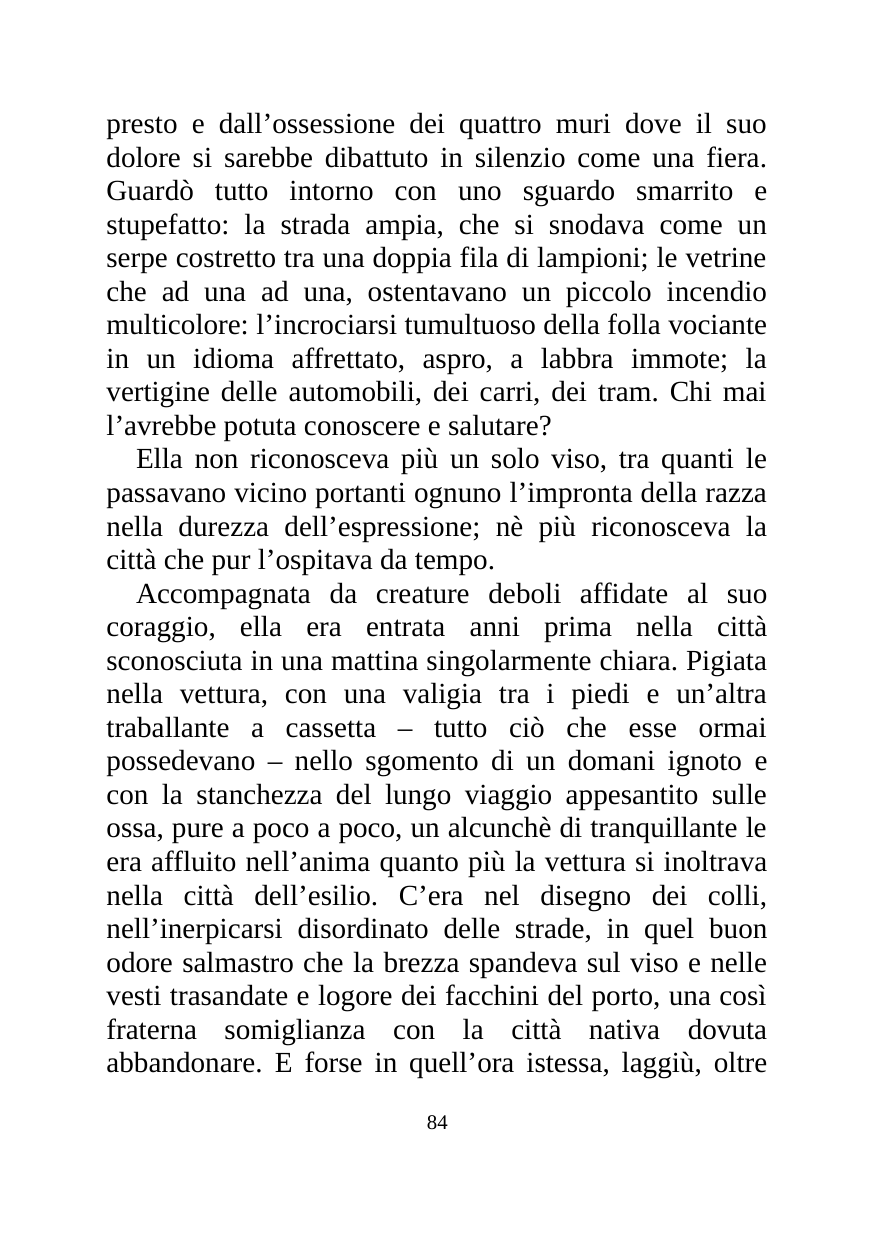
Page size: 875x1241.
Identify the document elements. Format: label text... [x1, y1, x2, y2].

text Accompagnata da creature deboli affidate al suo coraggio, ella era entrata anni prima nella città sconosciuta in una mattina singolarmente chiara. Pigiata nella vettura, con una valigia tra i piedi e un’altra traballante a cassetta – tutto ciò che esse ormai possedevano – nello sgomento di un domani ignoto e con la stanchezza del lungo viaggio appesantito sulle ossa, pure a poco a poco, un alcunchè di tranquillante le era affluito nell’anima quanto più la vettura si inoltrava nella città dell’esilio. C’era nel disegno dei colli, nell’inerpicarsi disordinato delle strade, in quel buon odore salmastro che la brezza spandeva sul viso e nelle vesti trasandate e logore dei facchini del porto, una così fraterna somiglianza con la città nativa dovuta abbandonare. E forse in quell’ora istessa, laggiù, oltre [106, 576, 768, 1079]
text Ella non riconosceva più un solo viso, tra quanti le passavano vicino portanti ognuno l’impronta della razza nella durezza dell’espressione; nè più riconosceva la città che pur l’ospitava da tempo. [106, 442, 768, 576]
text presto e dall’ossessione dei quattro muri dove il suo dolore si sarebbe dibattuto in silenzio come una fiera. Guardò tutto intorno con uno sguardo smarrito e stupefatto: la strada ampia, che si snodava come un serpe costretto tra una doppia fila di lampioni; le vetrine che ad una ad una, ostentavano un piccolo incendio multicolore: l’incrociarsi tumultuoso della folla vociante in un idioma affrettato, aspro, a labbra immote; la vertigine delle automobili, dei carri, dei tram. Chi mai l’avrebbe potuta conoscere e salutare? [106, 106, 768, 442]
